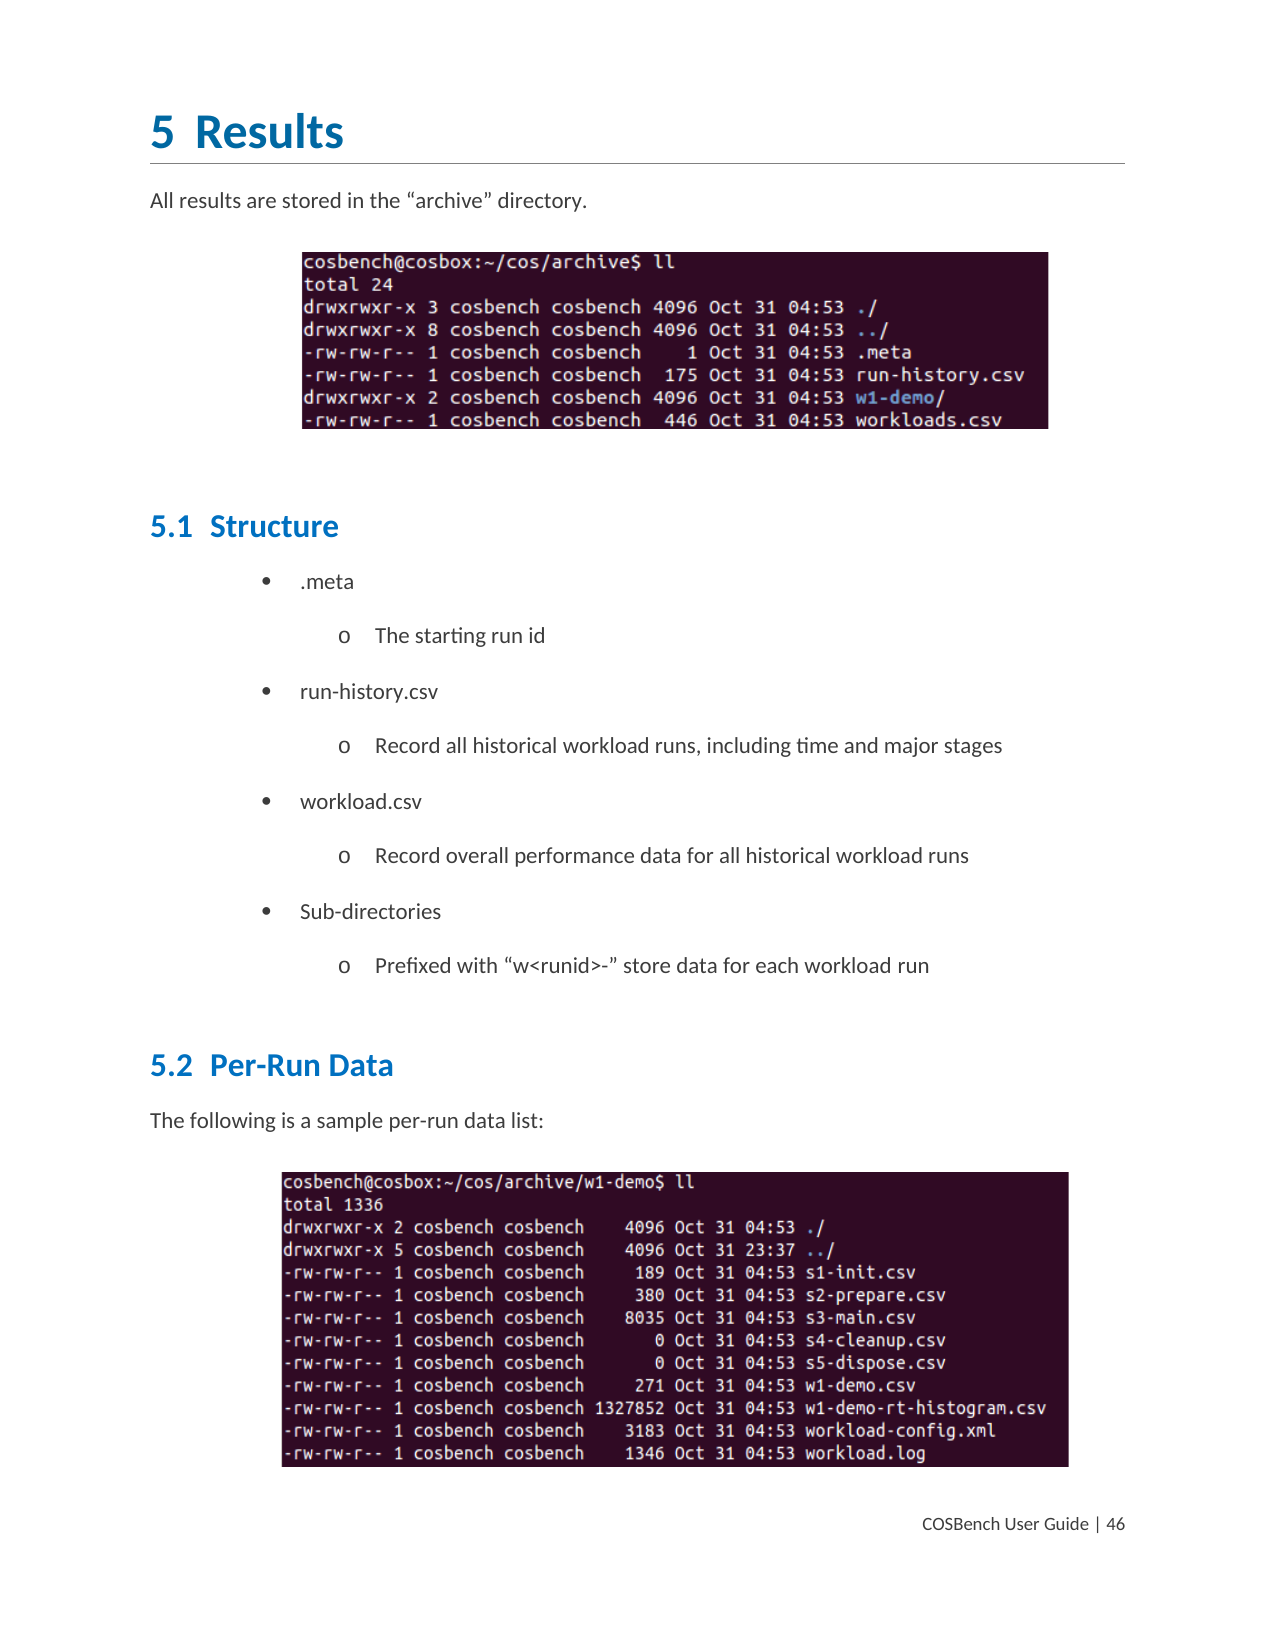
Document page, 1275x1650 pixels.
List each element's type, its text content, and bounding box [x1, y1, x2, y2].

list Prefixed with “w<runid>-” store data for each workload run [337, 951, 1125, 981]
list Record overall performance data for all historical workload runs [337, 841, 1125, 871]
list .meta [262, 567, 1125, 595]
list Record all historical workload runs, including time and major stages [337, 731, 1125, 761]
text All results are stored in the “archive” directory. [150, 186, 1125, 214]
list run-history.csv [262, 677, 1125, 705]
subtitle Per-Run Data [150, 1044, 1125, 1085]
text The following is a sample per-run data list: [150, 1106, 1125, 1134]
list Sub-directories [262, 897, 1125, 925]
subtitle Results [150, 100, 1125, 163]
list workload.csv [262, 787, 1125, 815]
list The starting run id [337, 621, 1125, 651]
subtitle Structure [150, 506, 1125, 546]
